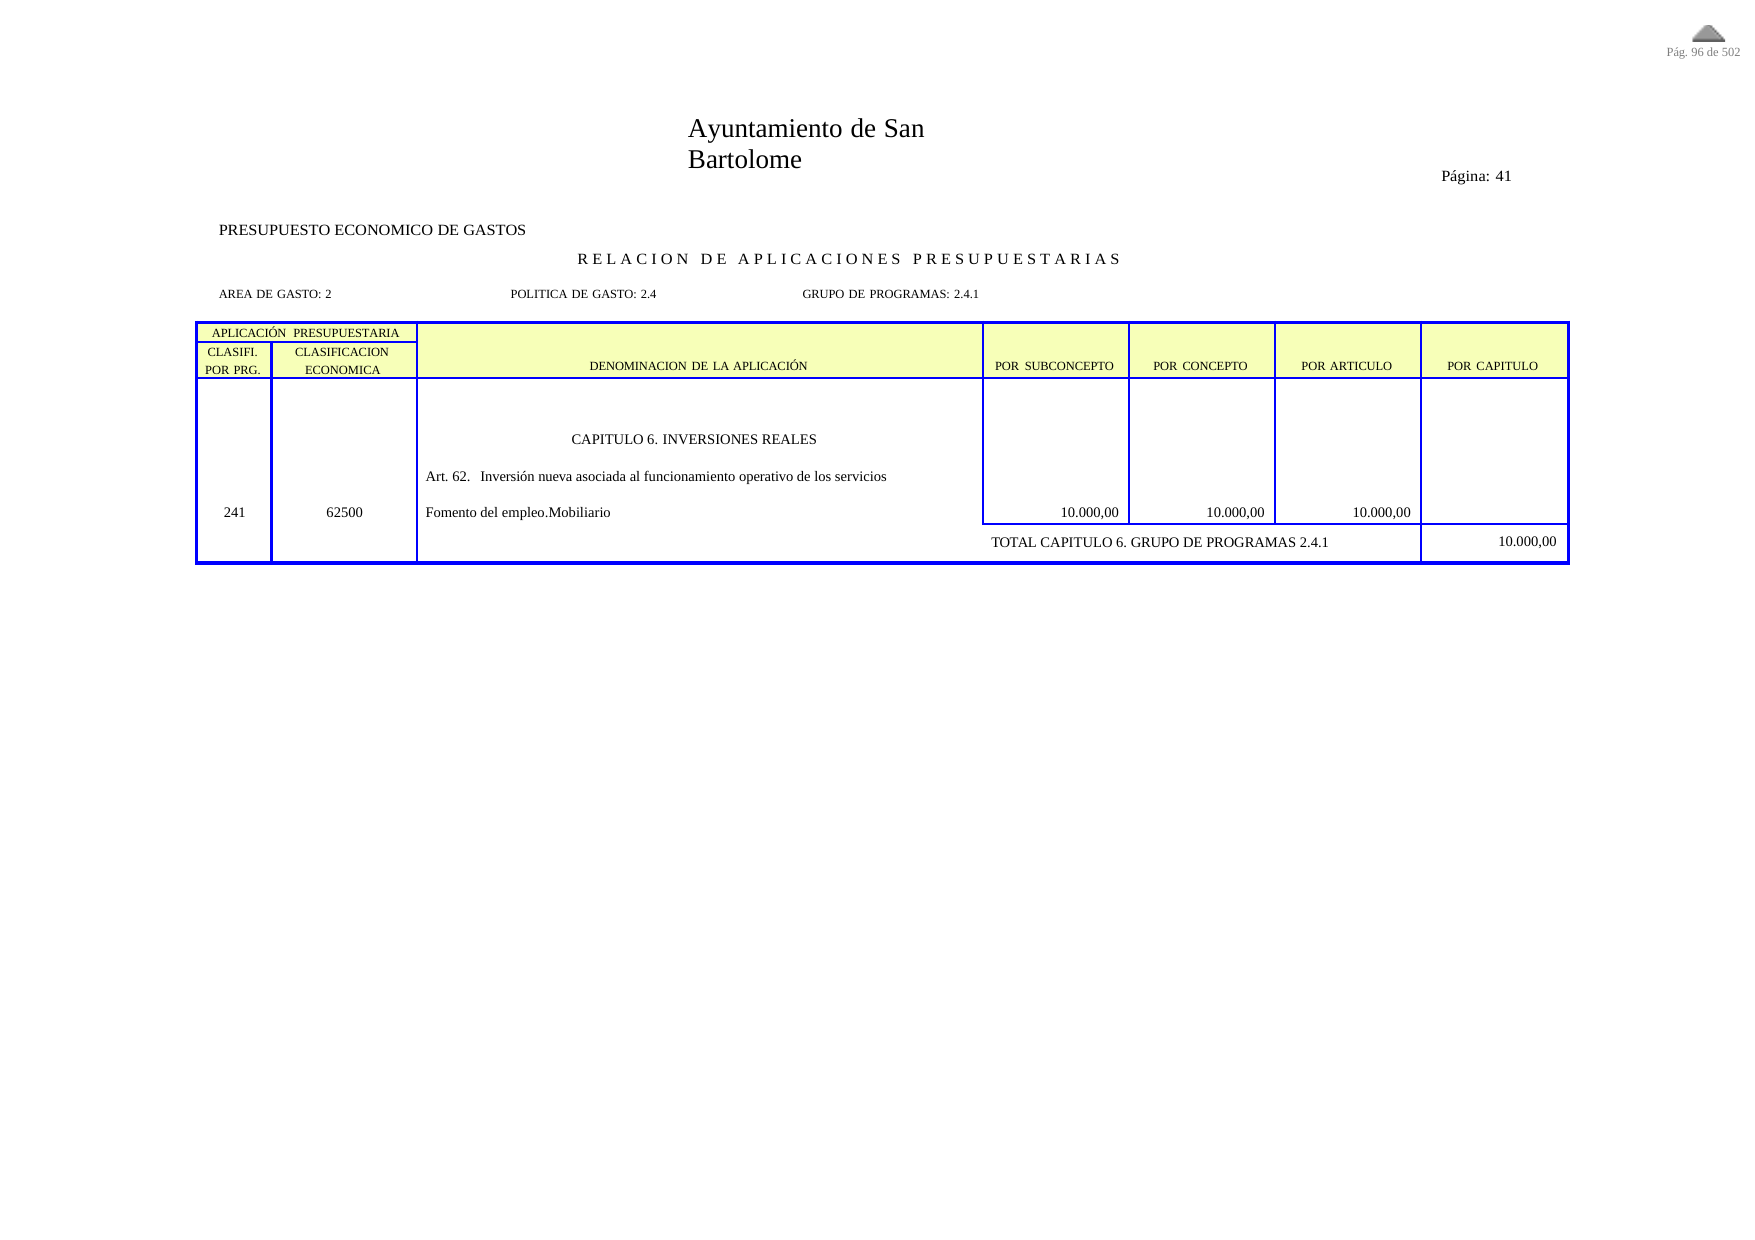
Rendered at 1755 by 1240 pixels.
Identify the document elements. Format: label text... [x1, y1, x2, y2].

table_header DENOMINACION DE LA APLICACIÓN [418, 324, 982, 377]
text R E L A C I O N D E A P L I C A C I O N E S P R E S U P U E S T A R I A S [577, 250, 1752, 268]
picture [1691, 25, 1726, 42]
table_cell [1422, 379, 1567, 523]
table_header APLICACIÓN PRESUPUESTARIA [198, 324, 416, 341]
text PRESUPUESTO ECONOMICO DE GASTOS [218, 221, 528, 239]
table_cell CLASIFICACION ECONOMICA [273, 343, 416, 377]
table_cell 241 [198, 379, 270, 561]
table_header POR ARTICULO [1276, 324, 1420, 377]
table_cell 10.000,00 [1422, 525, 1567, 561]
text AREA DE GASTO: 2 POLITICA DE GASTO: 2.4 GRUPO DE PROGRAMAS: 2.4.1 [218, 286, 1752, 301]
table_cell 62500 [273, 379, 416, 561]
table_cell CAPITULO 6. INVERSIONES REALES Art. 62. Inversión nueva asociada al funcionamiento operativo de los servicios Fomento del empleo.Mobiliario [418, 379, 982, 523]
table_header POR CAPITULO [1422, 324, 1567, 377]
table_cell 10.000,00 [1130, 379, 1274, 523]
subtitle Ayuntamiento de San Bartolome [688, 112, 1045, 174]
table_header POR SUBCONCEPTO [984, 324, 1128, 377]
table_cell 10.000,00 [1276, 379, 1420, 523]
table_cell CLASIFI. POR PRG. [198, 343, 270, 377]
table_cell TOTAL CAPITULO 6. GRUPO DE PROGRAMAS 2.4.1 [418, 523, 1420, 561]
table_cell 10.000,00 [984, 379, 1128, 523]
table_header POR CONCEPTO [1130, 324, 1274, 377]
text Página: 41 [1439, 166, 1514, 184]
